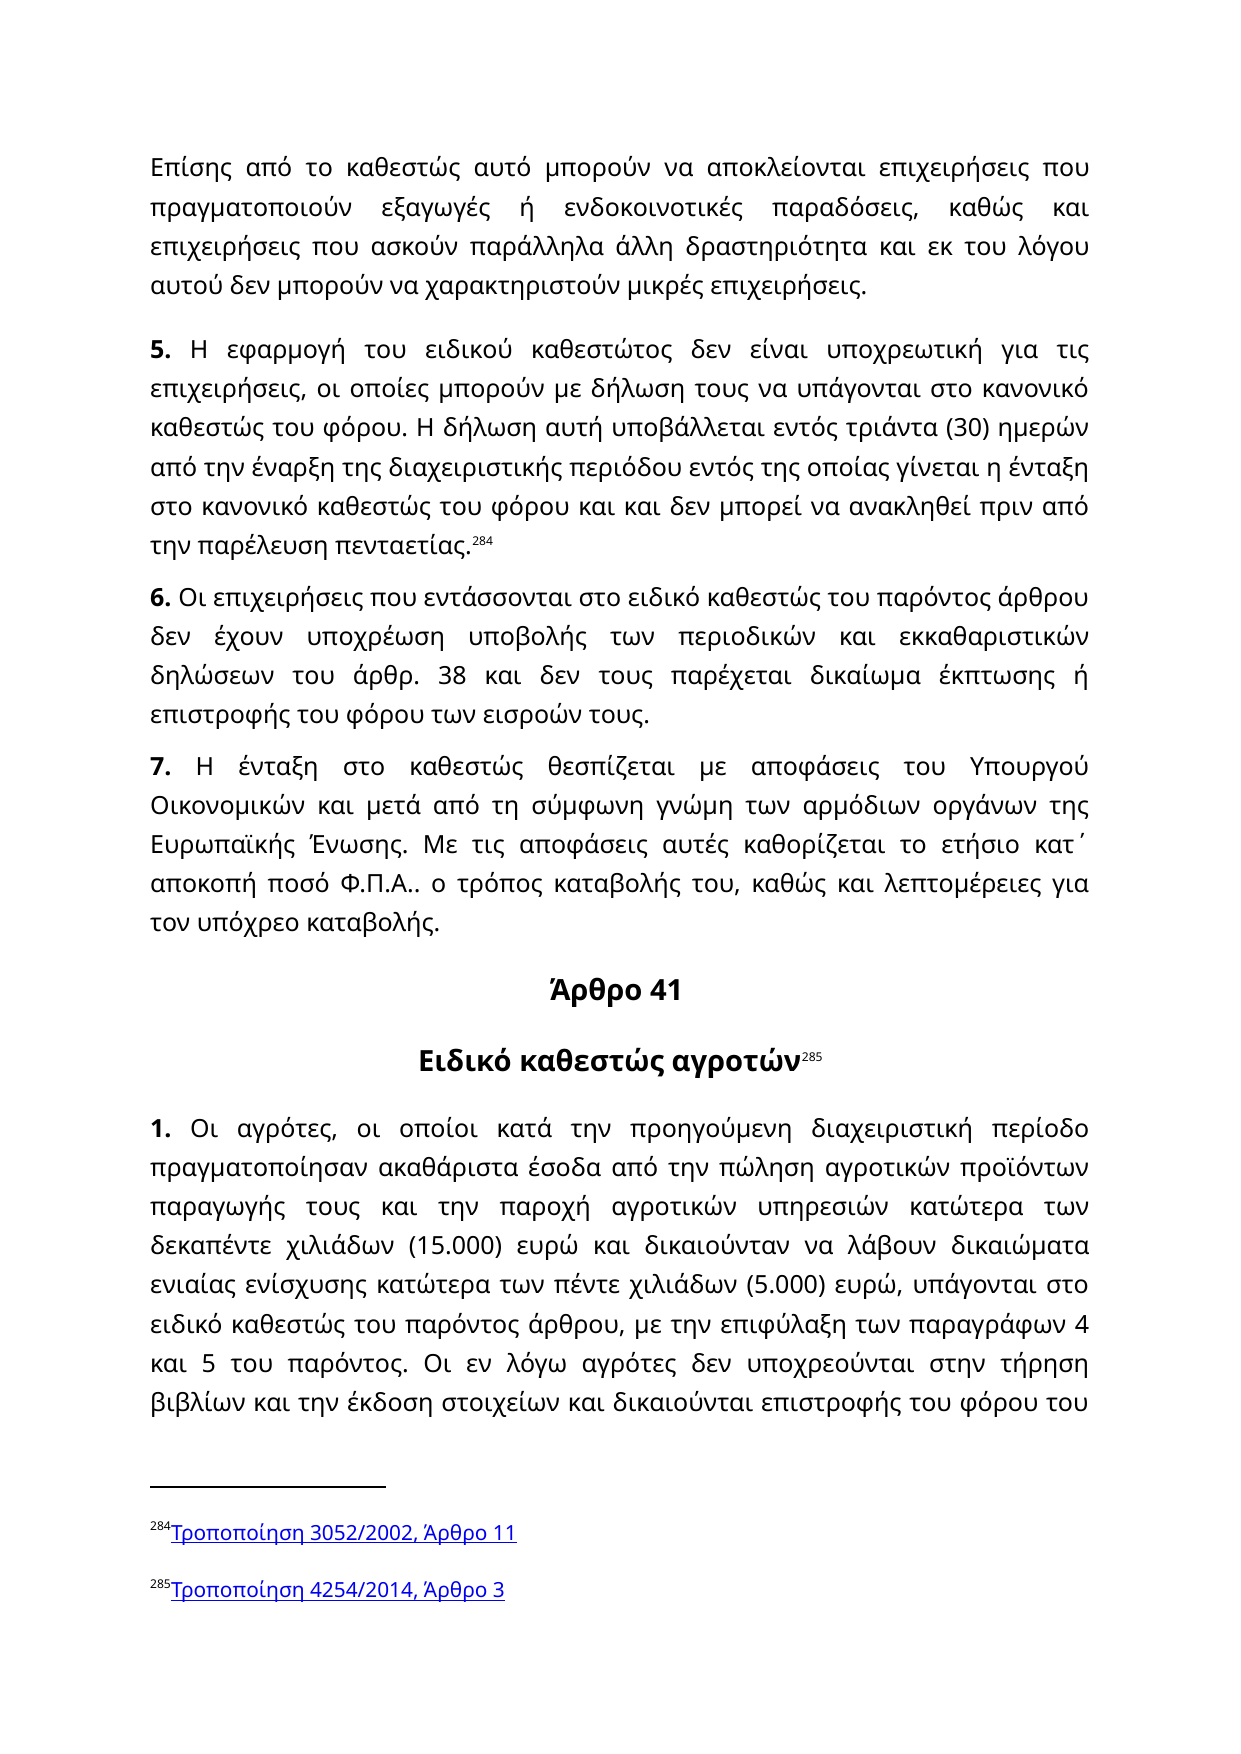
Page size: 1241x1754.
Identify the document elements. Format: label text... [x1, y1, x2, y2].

subtitle Ειδικό καθεστώς αγροτών [150, 1040, 1090, 1079]
text Επίσης από το καθεστώς αυτό μπορούν να αποκλείονται επιχειρήσεις που πραγματοποιούν εξαγωγές ή ενδοκοινοτικές παραδόσεις, καθώς και επιχειρήσεις που ασκούν παράλληλα άλλη δραστηριότητα και εκ του λόγου αυτού δεν μπορούν να χαρακτηριστούν μικρές επιχειρήσεις. [150, 150, 1090, 302]
text Τροποποίηση 4254/2014, Άρθρο 3 [150, 1576, 1090, 1604]
text 5. Η εφαρμογή του ειδικού καθεστώτος δεν είναι υποχρεωτική για τις επιχειρήσεις, οι οποίες μπορούν με δήλωση τους να υπάγονται στο κανονικό καθεστώς του φόρου. Η δήλωση αυτή υποβάλλεται εντός τριάντα (30) ημερών από την έναρξη της διαχειριστικής περιόδου εντός της οποίας γίνεται η ένταξη στο κανονικό καθεστώς του φόρου και και δεν μπορεί να ανακληθεί πριν από την παρέλευση πενταετίας. [150, 332, 1090, 562]
text 7. Η ένταξη στο καθεστώς θεσπίζεται με αποφάσεις του Υπουργού Οικονομικών και μετά από τη σύμφωνη γνώμη των αρμόδιων οργάνων της Ευρωπαϊκής Ένωσης. Με τις αποφάσεις αυτές καθορίζεται το ετήσιο κατ΄ αποκοπή ποσό Φ.Π.Α.. ο τρόπος καταβολής του, καθώς και λεπτομέρειες για τον υπόχρεο καταβολής. [150, 748, 1090, 939]
subtitle Άρθρο 41 [150, 969, 1090, 1009]
text Τροποποίηση 3052/2002, Άρθρο 11 [150, 1518, 1090, 1546]
text 1. Οι αγρότες, οι οποίοι κατά την προηγούμενη διαχειριστική περίοδο πραγματοποίησαν ακαθάριστα έσοδα από την πώληση αγροτικών προϊόντων παραγωγής τους και την παροχή αγροτικών υπηρεσιών κατώτερα των δεκαπέντε χιλιάδων (15.000) ευρώ και δικαιούνταν να λάβουν δικαιώματα ενιαίας ενίσχυσης κατώτερα των πέντε χιλιάδων (5.000) ευρώ, υπάγονται στο ειδικό καθεστώς του παρόντος άρθρου, με την επιφύλαξη των παραγράφων 4 και 5 του παρόντος. Οι εν λόγω αγρότες δεν υποχρεούνται στην τήρηση βιβλίων και την έκδοση στοιχείων και δικαιούνται επιστροφής του φόρου του [150, 1110, 1090, 1419]
text 6. Οι επιχειρήσεις που εντάσσονται στο ειδικό καθεστώς του παρόντος άρθρου δεν έχουν υποχρέωση υποβολής των περιοδικών και εκκαθαριστικών δηλώσεων του άρθρ. 38 και δεν τους παρέχεται δικαίωμα έκπτωσης ή επιστροφής του φόρου των εισροών τους. [150, 579, 1090, 731]
